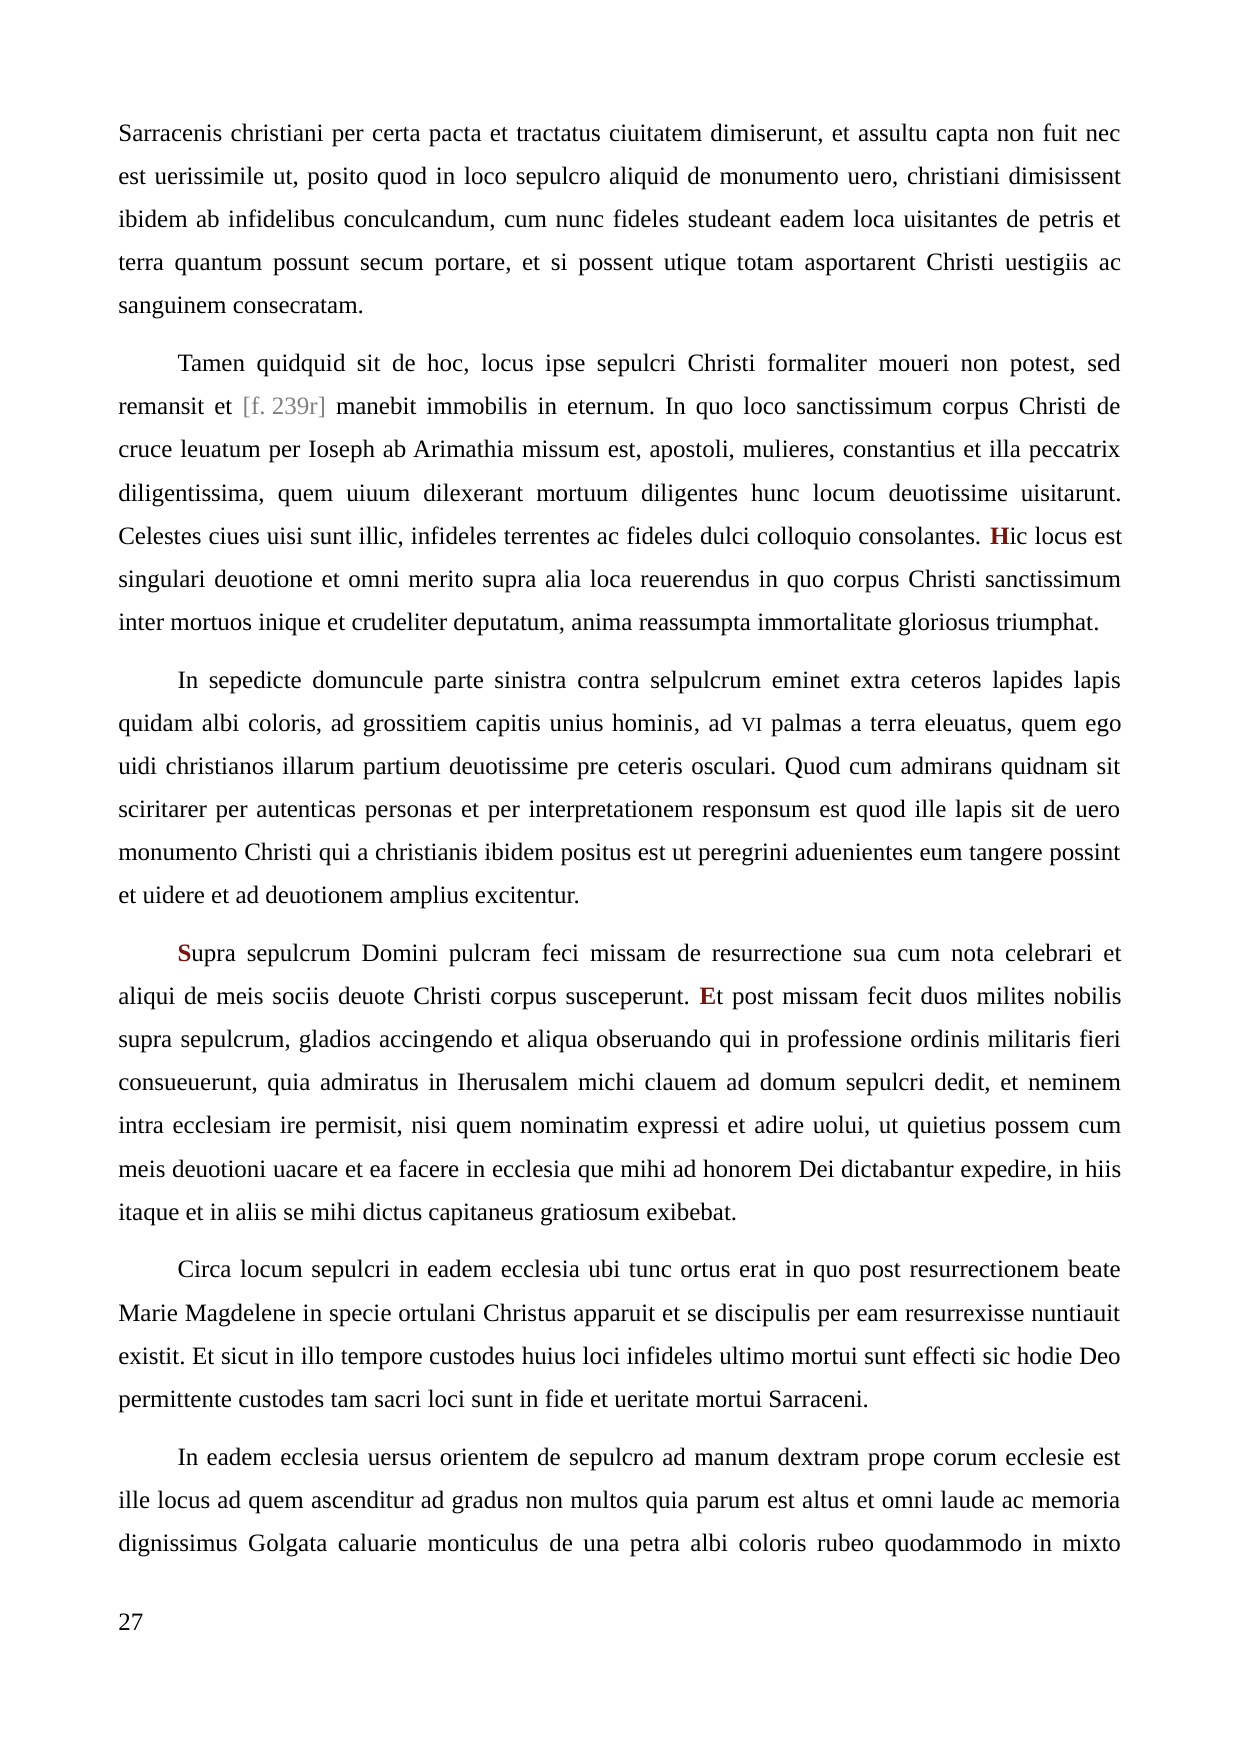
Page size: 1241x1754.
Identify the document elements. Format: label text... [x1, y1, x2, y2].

text In eadem ecclesia uersus orientem de sepulcro ad manum dextram prope corum ecclesie est ille locus ad quem ascenditur ad gradus non multos quia parum est altus et omni laude ac memoria dignissimus Golgata caluarie monticulus de una petra albi coloris rubeo quodammodo in mixto [118, 1442, 1122, 1557]
text In sepedicte domuncule parte sinistra contra selpulcrum eminet extra ceteros lapides lapis quidam albi coloris, ad grossitiem capitis unius hominis, ad vi palmas a terra eleuatus, quem ego uidi christianos illarum partium deuotissime pre ceteris osculari. Quod cum admirans quidnam sit sciritarer per autenticas personas et per interpretationem responsum est quod ille lapis sit de uero monumento Christi qui a christianis ibidem positus est ut peregrini aduenientes eum tangere possint et uidere et ad deuotionem amplius excitentur. [118, 665, 1122, 909]
text Circa locum sepulcri in eadem ecclesia ubi tunc ortus erat in quo post resurrectionem beate Marie Magdelene in specie ortulani Christus apparuit et se discipulis per eam resurrexisse nuntiauit existit. Et sicut in illo tempore custodes huius loci infideles ultimo mortui sunt effecti sic hodie Deo permittente custodes tam sacri loci sunt in fide et ueritate mortui Sarraceni. [118, 1254, 1122, 1413]
text Tamen quidquid sit de hoc, locus ipse sepulcri Christi formaliter moueri non potest, sed remansit et [f. 239r] manebit immobilis in eternum. In quo loco sanctissimum corpus Christi de cruce leuatum per Ioseph ab Arimathia missum est, apostoli, mulieres, constantius et illa peccatrix diligentissima, quem uiuum dilexerant mortuum diligentes hunc locum deuotissime uisitarunt. Celestes ciues uisi sunt illic, infideles terrentes ac fideles dulci colloquio consolantes. Hic locus est singulari deuotione et omni merito supra alia loca reuerendus in quo corpus Christi sanctissimum inter mortuos inique et crudeliter deputatum, anima reassumpta immortalitate gloriosus triumphat. [118, 348, 1122, 636]
text Supra sepulcrum Domini pulcram feci missam de resurrectione sua cum nota celebrari et aliqui de meis sociis deuote Christi corpus susceperunt. Et post missam fecit duos milites nobilis supra sepulcrum, gladios accingendo et aliqua obseruando qui in professione ordinis militaris fieri consueuerunt, quia admiratus in Iherusalem michi clauem ad domum sepulcri dedit, et neminem intra ecclesiam ire permisit, nisi quem nominatim expressi et adire uolui, ut quietius possem cum meis deuotioni uacare et ea facere in ecclesia que mihi ad honorem Dei dictabantur expedire, in hiis itaque et in aliis se mihi dictus capitaneus gratiosum exibebat. [118, 938, 1122, 1226]
text Sarracenis christiani per certa pacta et tractatus ciuitatem dimiserunt, et assultu capta non fuit nec est uerissimile ut, posito quod in loco sepulcro aliquid de monumento uero, christiani dimisissent ibidem ab infidelibus conculcandum, cum nunc fideles studeant eadem loca uisitantes de petris et terra quantum possunt secum portare, et si possent utique totam asportarent Christi uestigiis ac sanguinem consecratam. [118, 118, 1122, 319]
